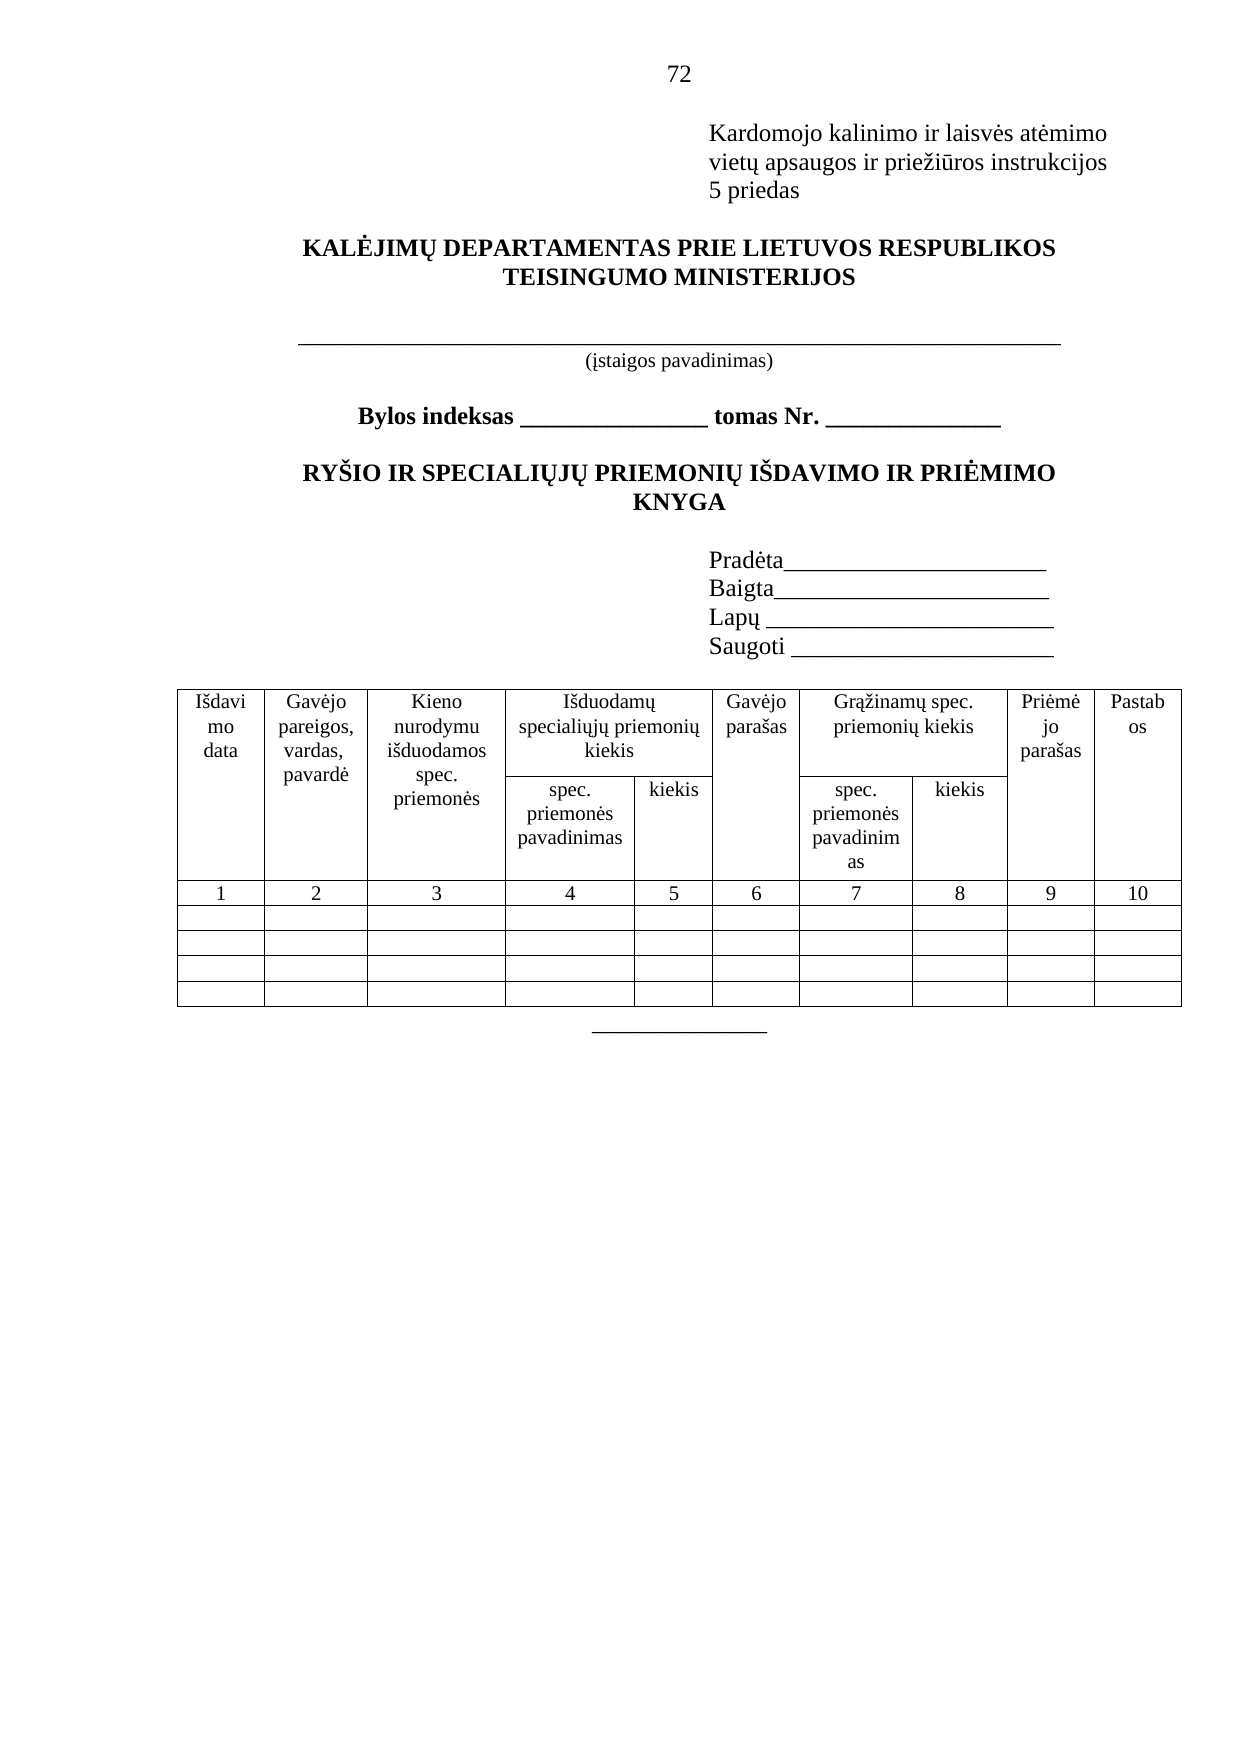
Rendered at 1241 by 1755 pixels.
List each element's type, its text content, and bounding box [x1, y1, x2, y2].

table_cell 3 [368, 881, 505, 905]
text ______________ [177, 1007, 1181, 1035]
table_cell [368, 931, 505, 955]
table_cell [265, 906, 367, 930]
table_cell [800, 906, 912, 930]
table_header Priėmėjo parašas [1008, 690, 1094, 880]
text Baigta______________________ [177, 573, 1181, 602]
table_header Pastabos [1095, 690, 1181, 880]
text 5 priedas [177, 176, 1181, 204]
table_cell spec. priemonės pavadinimas [506, 777, 634, 880]
table_cell [506, 982, 634, 1006]
table_cell [368, 956, 505, 981]
table_cell 2 [265, 881, 367, 905]
text Kardomojo kalinimo ir laisvės atėmimo [709, 118, 1181, 147]
table_cell [800, 931, 912, 955]
table_cell [800, 982, 912, 1006]
table_cell [178, 956, 264, 981]
text Bylos indeksas _______________ tomas Nr. ______________ [177, 401, 1181, 430]
text _____________________________________________________________ [177, 319, 1181, 348]
table_cell [368, 982, 505, 1006]
table_cell [506, 906, 634, 930]
text (įstaigos pavadinimas) [177, 348, 1181, 372]
text Pradėta_____________________ [177, 545, 1181, 573]
table_cell 7 [800, 881, 912, 905]
table_cell [1008, 931, 1094, 955]
table_cell [913, 906, 1007, 930]
table_header Išduodamų specialiųjų priemonių kiekis [506, 690, 712, 776]
table_cell [635, 931, 712, 955]
text TEISINGUMO MINISTERIJOS [177, 262, 1181, 291]
table_cell 8 [913, 881, 1007, 905]
text KNYGA [177, 487, 1181, 516]
table_cell 1 [178, 881, 264, 905]
table_cell [1008, 982, 1094, 1006]
table_cell [1008, 906, 1094, 930]
table_cell [1095, 931, 1181, 955]
table_cell 5 [635, 881, 712, 905]
table_cell [713, 956, 799, 981]
text RYŠIO IR SPECIALIŲJŲ PRIEMONIŲ IŠDAVIMO IR PRIĖMIMO [177, 458, 1181, 487]
table_cell [800, 956, 912, 981]
table_cell [1095, 906, 1181, 930]
table_cell [913, 956, 1007, 981]
table_cell [265, 931, 367, 955]
table_header Gavėjo parašas [713, 690, 799, 880]
table_cell 6 [713, 881, 799, 905]
table_cell [913, 931, 1007, 955]
table_cell [635, 956, 712, 981]
table_cell [178, 906, 264, 930]
table_cell [506, 956, 634, 981]
table_cell [1095, 956, 1181, 981]
table_cell 10 [1095, 881, 1181, 905]
table_cell [368, 906, 505, 930]
table_cell [713, 982, 799, 1006]
table_cell [713, 906, 799, 930]
table_cell [713, 931, 799, 955]
text KALĖJIMŲ DEPARTAMENTAS PRIE LIETUVOS RESPUBLIKOS [177, 233, 1181, 262]
table_cell [178, 931, 264, 955]
table_header Kieno nurodymu išduodamos spec. priemonės [368, 690, 505, 880]
table_cell [506, 931, 634, 955]
table_cell kiekis [913, 777, 1007, 880]
table_cell [1008, 956, 1094, 981]
text Saugoti _____________________ [177, 631, 1181, 660]
table_cell [635, 906, 712, 930]
table_cell [265, 982, 367, 1006]
table_cell spec. priemonės pavadinimas [800, 777, 912, 880]
table_cell [1095, 982, 1181, 1006]
table_header Grąžinamų spec. priemonių kiekis [800, 690, 1007, 776]
table_header Išdavimo data [178, 690, 264, 880]
table_cell 4 [506, 881, 634, 905]
table_cell [913, 982, 1007, 1006]
table_cell 9 [1008, 881, 1094, 905]
table_cell kiekis [635, 777, 712, 880]
table_header Gavėjo pareigos, vardas, pavardė [265, 690, 367, 880]
table_cell [178, 982, 264, 1006]
table_cell [265, 956, 367, 981]
text Lapų _______________________ [177, 602, 1181, 631]
table_cell [635, 982, 712, 1006]
text vietų apsaugos ir priežiūros instrukcijos [177, 147, 1181, 176]
